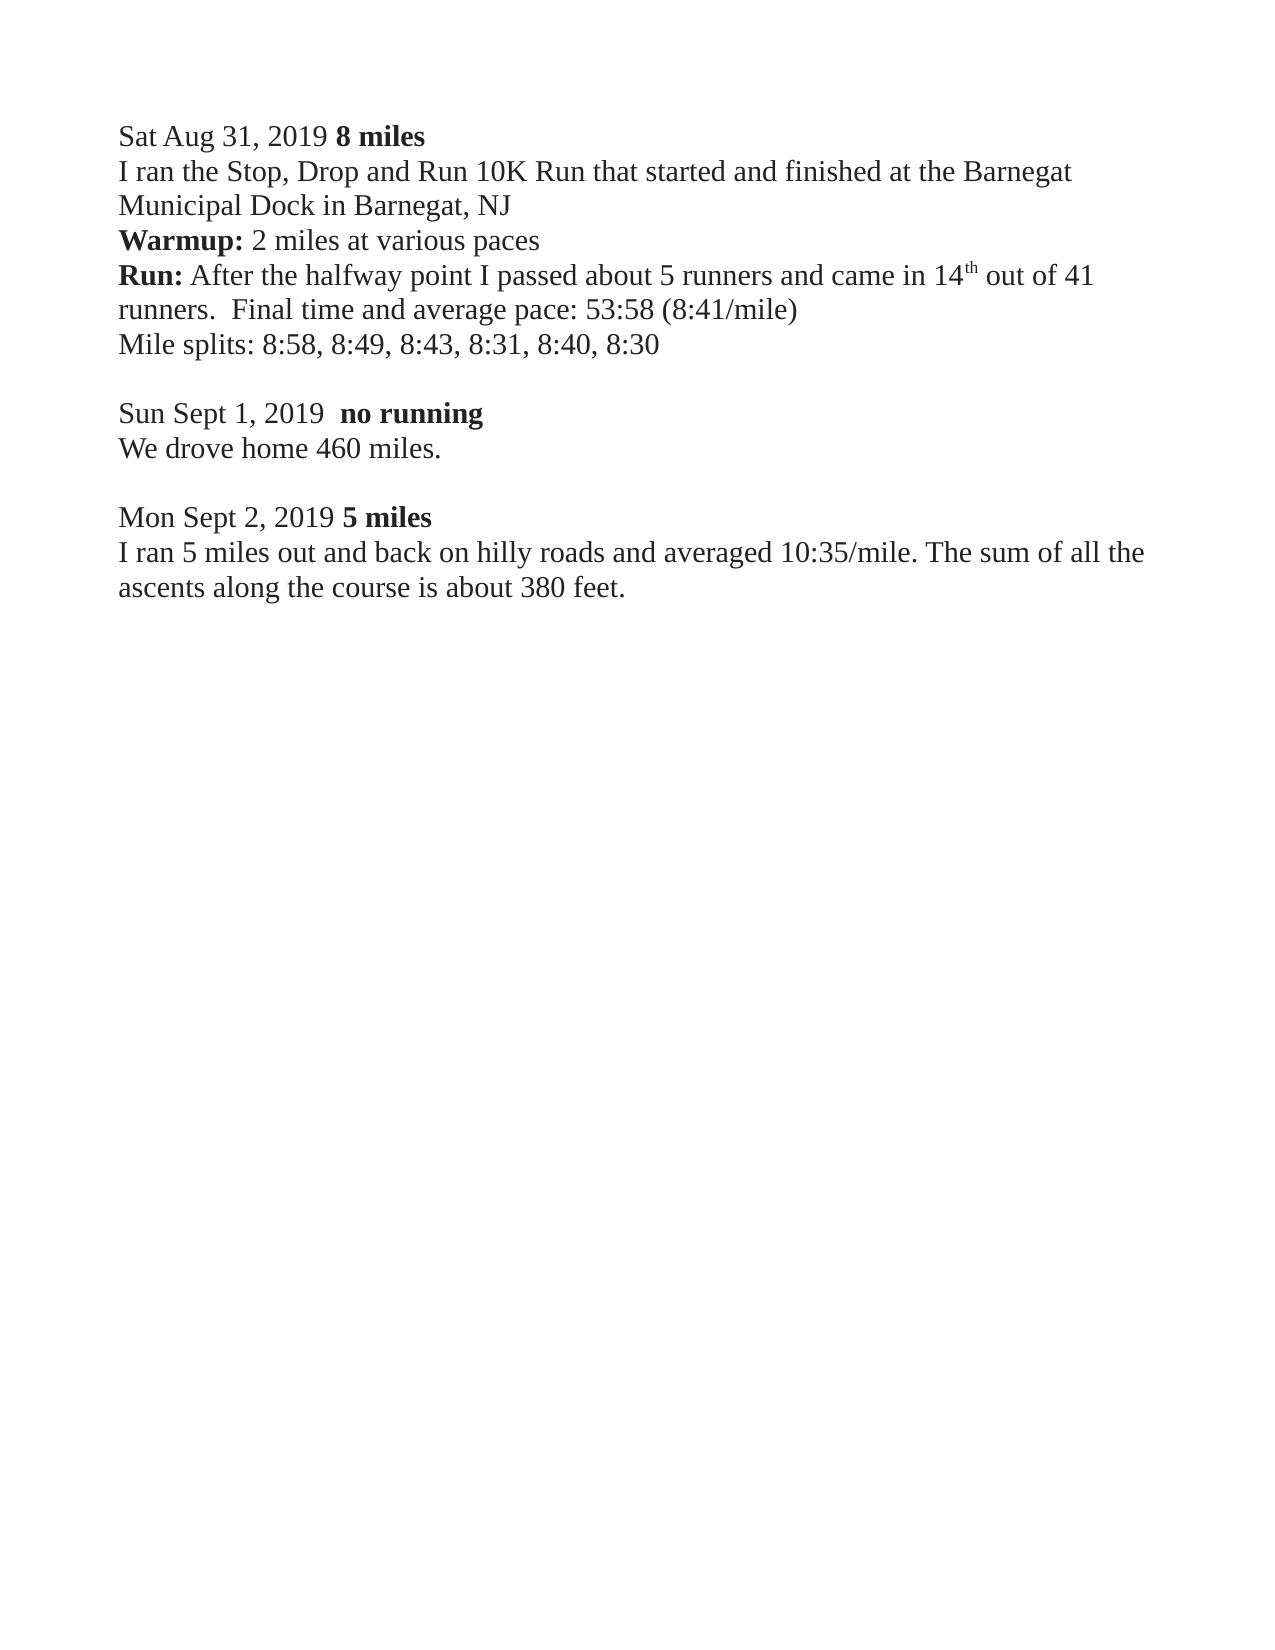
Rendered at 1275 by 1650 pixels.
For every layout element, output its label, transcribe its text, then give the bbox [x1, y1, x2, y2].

text Sun Sept 1, 2019 no running [118, 396, 1161, 430]
text Sat Aug 31, 2019 8 miles [118, 118, 1161, 153]
text I ran the Stop, Drop and Run 10K Run that started and finished at the Barnegat Municipal Dock in Barnegat, NJ [118, 153, 1161, 222]
text Warmup: 2 miles at various paces [118, 222, 1161, 257]
text I ran 5 miles out and back on hilly roads and averaged 10:35/mile. The sum of all the ascents along the course is about 380 feet. [118, 534, 1161, 604]
text Run: After the halfway point I passed about 5 runners and came in 14th out of 41 runners. Final time and average pace: 53:58 (8:41/mile) [118, 257, 1161, 326]
text Mon Sept 2, 2019 5 miles [118, 500, 1161, 534]
text Mile splits: 8:58, 8:49, 8:43, 8:31, 8:40, 8:30 [118, 326, 1161, 361]
text We drove home 460 miles. [118, 430, 1161, 465]
